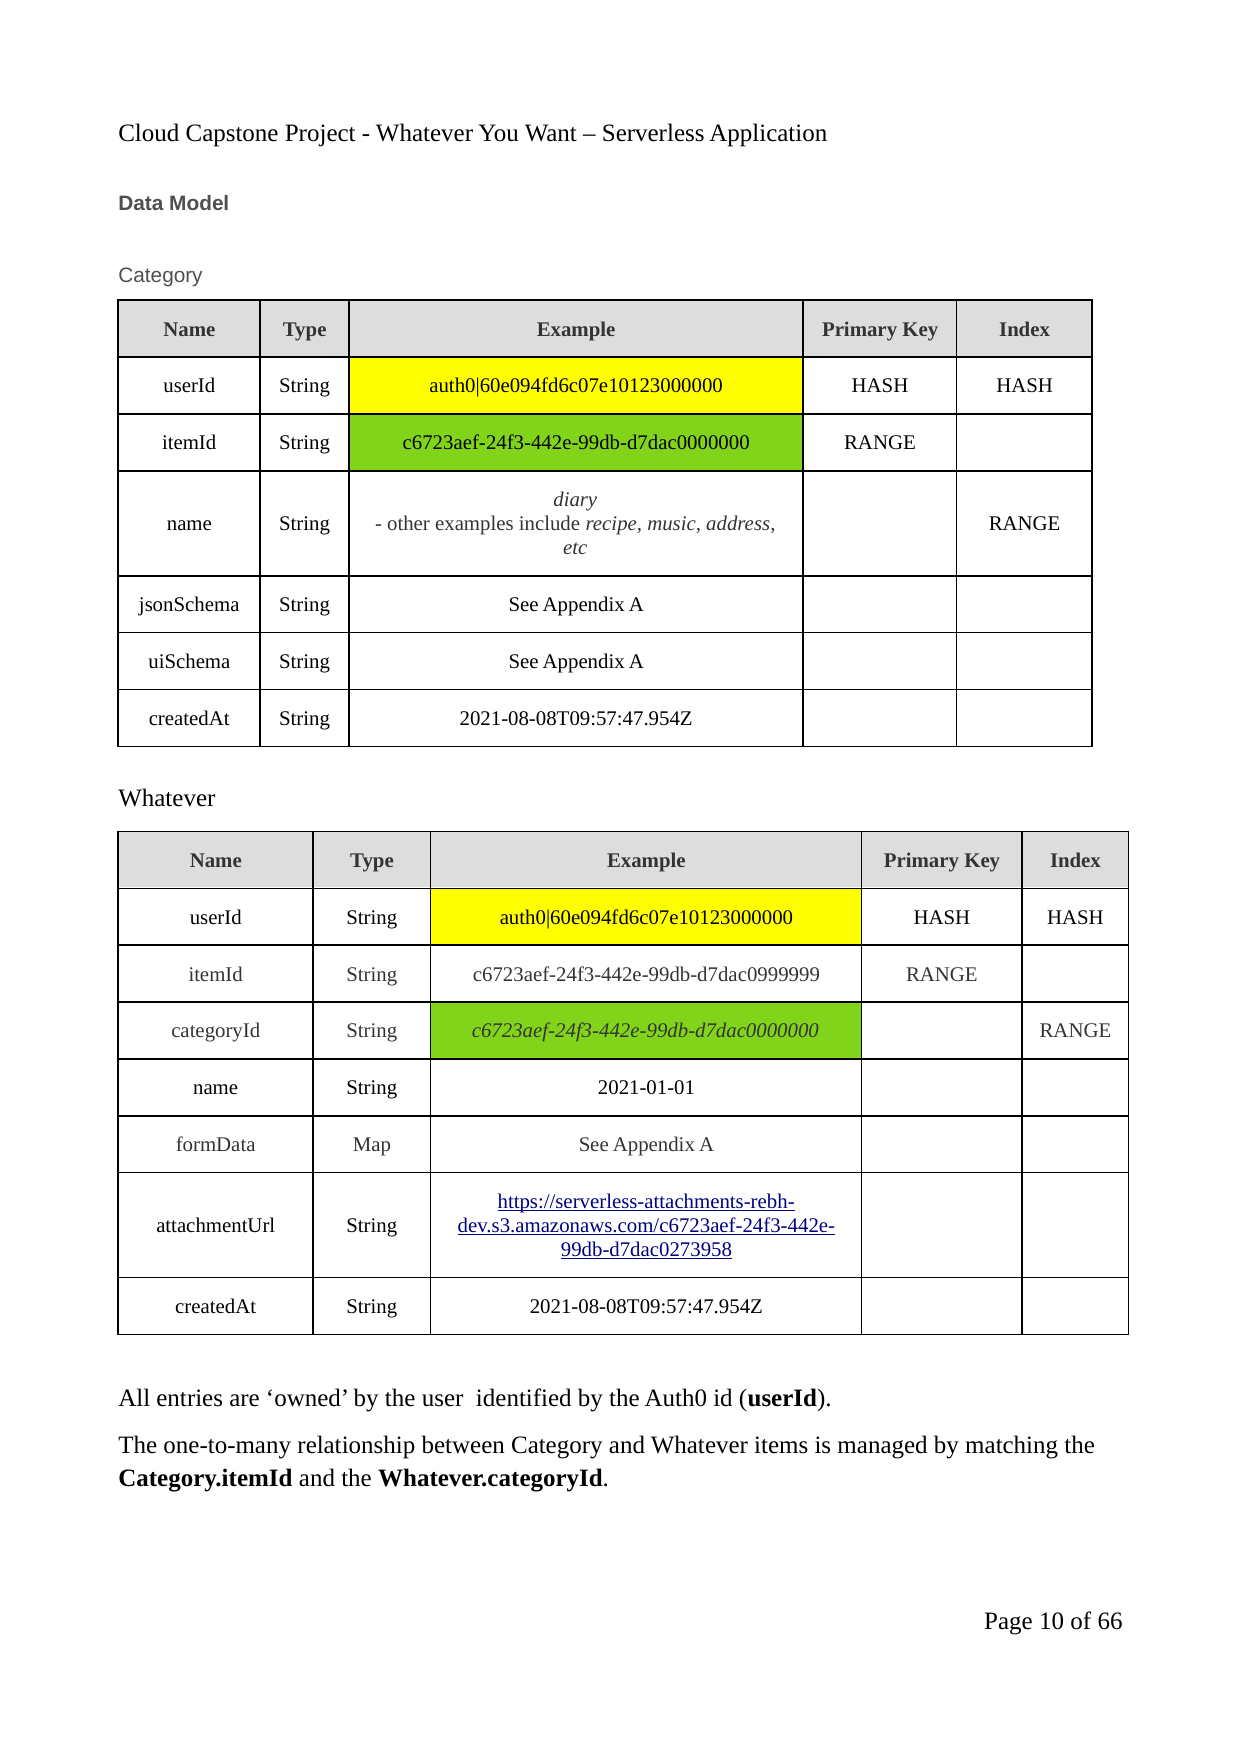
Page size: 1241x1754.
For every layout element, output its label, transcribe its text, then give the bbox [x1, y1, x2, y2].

table_cell https://serverless-attachments-rebh-dev.s3.amazonaws.com/c6723aef-24f3-442e-99db-d7dac0273958 [431, 1173, 861, 1277]
table_cell formData [119, 1117, 312, 1172]
table_cell [1023, 1278, 1128, 1334]
table_cell [804, 577, 956, 632]
table_cell RANGE [957, 472, 1091, 575]
table_cell userId [119, 889, 312, 944]
table_cell attachmentUrl [119, 1173, 312, 1277]
table_cell [862, 1278, 1021, 1334]
table_cell String [314, 1278, 430, 1334]
table_header Example [431, 832, 861, 887]
table_cell 2021-08-08T09:57:47.954Z [431, 1278, 861, 1334]
table_cell [862, 1060, 1021, 1115]
table_cell jsonSchema [119, 577, 259, 632]
table_cell [804, 633, 956, 689]
table_cell diary - other examples include recipe, music, address, etc [350, 472, 802, 575]
table_header Primary Key [804, 301, 956, 356]
table_header Example [350, 301, 802, 356]
table_cell createdAt [119, 690, 259, 746]
table_cell c6723aef-24f3-442e-99db-d7dac0000000 [431, 1003, 861, 1058]
table_cell 2021-01-01 [431, 1060, 861, 1115]
table_cell c6723aef-24f3-442e-99db-d7dac0000000 [350, 415, 802, 470]
table_cell HASH [804, 358, 956, 413]
table_cell See Appendix A [350, 633, 802, 689]
table_header Name [119, 301, 259, 356]
table_cell categoryId [119, 1003, 312, 1058]
table_cell auth0|60e094fd6c07e10123000000 [431, 889, 861, 944]
table_cell Map [314, 1117, 430, 1172]
table_header Type [314, 832, 430, 887]
table_cell [1023, 1173, 1128, 1277]
table_cell See Appendix A [431, 1117, 861, 1172]
table_cell HASH [1023, 889, 1128, 944]
table_cell String [314, 1173, 430, 1277]
table_cell HASH [862, 889, 1021, 944]
table_cell [804, 472, 956, 575]
table_header Primary Key [862, 832, 1021, 887]
table_cell String [261, 633, 348, 689]
table_cell String [261, 690, 348, 746]
table_cell [1023, 1117, 1128, 1172]
text Category [118, 263, 1122, 287]
table_cell RANGE [1023, 1003, 1128, 1058]
table_cell uiSchema [119, 633, 259, 689]
table_cell name [119, 472, 259, 575]
table_cell [957, 415, 1091, 470]
text Whatever [118, 783, 1122, 812]
table_cell [1023, 946, 1128, 1001]
table_cell String [261, 358, 348, 413]
table_cell String [314, 1060, 430, 1115]
text All entries are ‘owned’ by the user identified by the Auth0 id (userId). [118, 1383, 1122, 1412]
table_cell itemId [119, 415, 259, 470]
table_cell createdAt [119, 1278, 312, 1334]
table_cell itemId [119, 946, 312, 1001]
table_cell auth0|60e094fd6c07e10123000000 [350, 358, 802, 413]
table_header Index [1023, 832, 1128, 887]
table_header Type [261, 301, 348, 356]
table_cell [1023, 1060, 1128, 1115]
table_cell [804, 690, 956, 746]
table_cell [862, 1117, 1021, 1172]
text The one-to-many relationship between Category and Whatever items is managed by matching the Category.itemId and the Whatever.categoryId. [118, 1431, 1122, 1492]
table_cell String [314, 889, 430, 944]
table_cell [957, 577, 1091, 632]
table_cell RANGE [862, 946, 1021, 1001]
table_cell 2021-08-08T09:57:47.954Z [350, 690, 802, 746]
table_cell String [314, 1003, 430, 1058]
subtitle Data Model [118, 191, 1122, 215]
table_header Index [957, 301, 1091, 356]
table_cell String [261, 472, 348, 575]
table_cell name [119, 1060, 312, 1115]
table_cell See Appendix A [350, 577, 802, 632]
table_cell [957, 690, 1091, 746]
table_cell String [261, 577, 348, 632]
table_header Name [119, 832, 312, 887]
table_cell HASH [957, 358, 1091, 413]
table_cell [957, 633, 1091, 689]
table_cell String [261, 415, 348, 470]
table_cell userId [119, 358, 259, 413]
table_cell String [314, 946, 430, 1001]
table_cell [862, 1173, 1021, 1277]
table_cell RANGE [804, 415, 956, 470]
table_cell [862, 1003, 1021, 1058]
table_cell c6723aef-24f3-442e-99db-d7dac0999999 [431, 946, 861, 1001]
